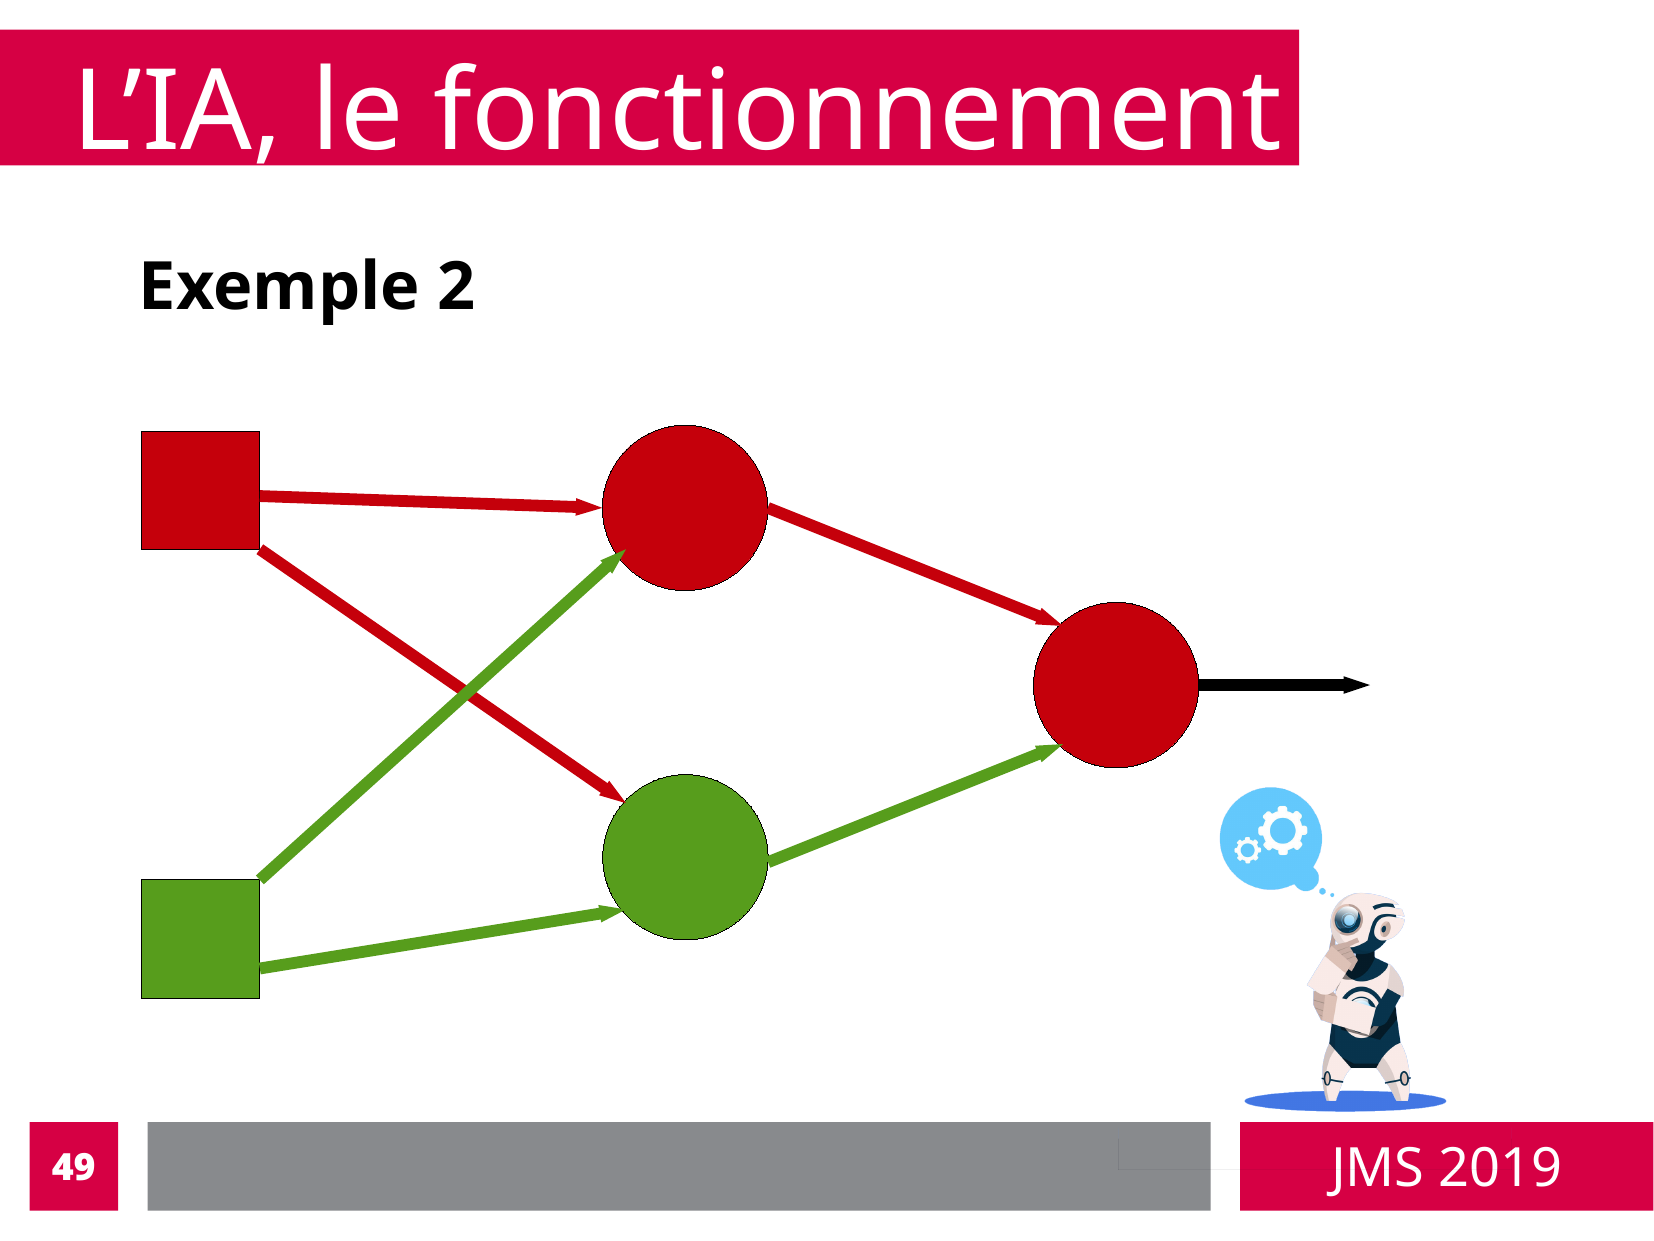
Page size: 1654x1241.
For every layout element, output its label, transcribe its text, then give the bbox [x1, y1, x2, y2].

text_box [602, 425, 768, 591]
text_box [141, 431, 260, 550]
text_box [602, 774, 769, 940]
text_box [1033, 602, 1199, 768]
text_box Exemple 2 [0, 237, 615, 330]
picture [1118, 744, 1512, 1170]
text_box [141, 879, 260, 999]
title L’IA, le fonctionnement [0, 29, 1371, 178]
